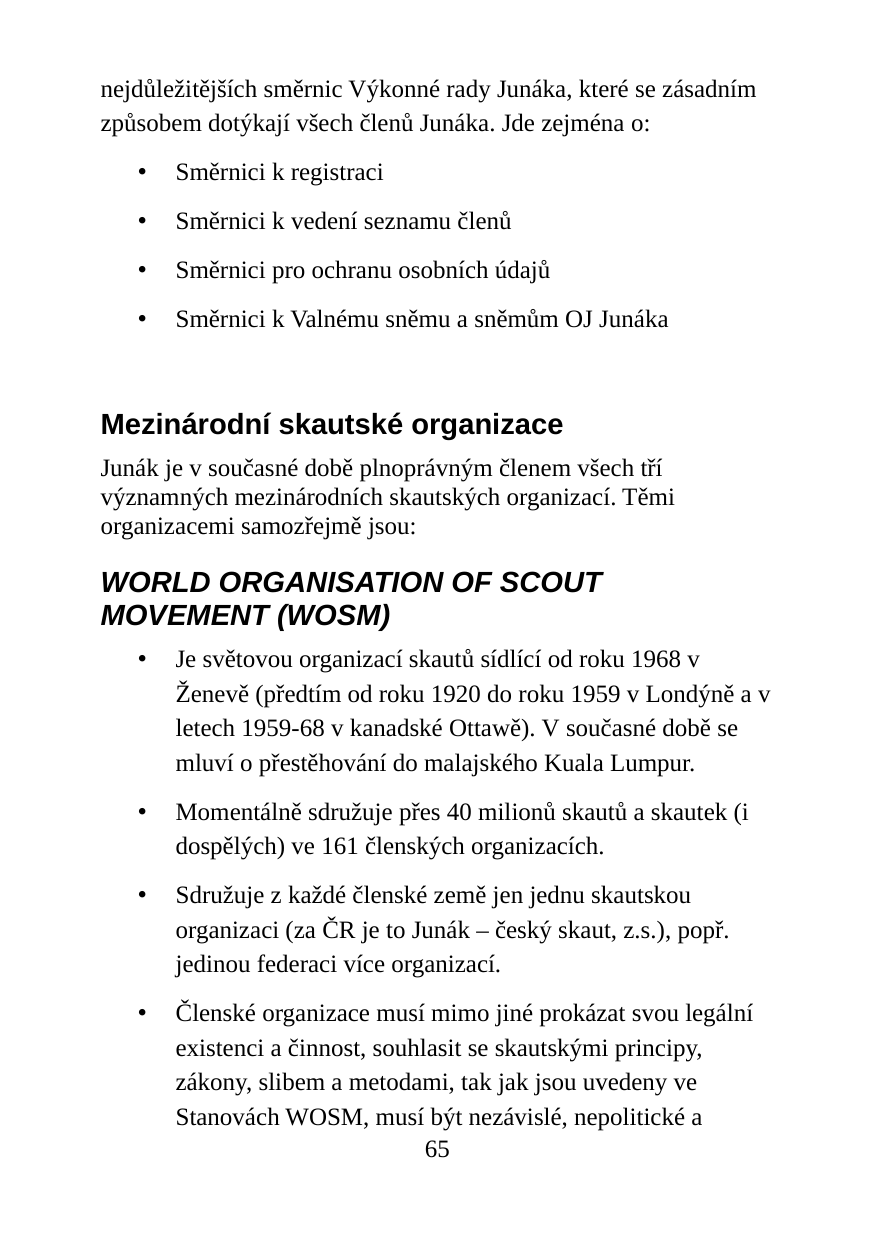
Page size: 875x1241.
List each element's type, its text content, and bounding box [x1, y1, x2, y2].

subtitle Mezinárodní skautské organizace [100, 407, 774, 441]
list Sdružuje z každé členské země jen jednu skautskou organizaci (za ČR je to Junák – český skaut, z.s.), popř. jedinou federaci více organizací. [138, 880, 774, 978]
list Je světovou organizací skautů sídlící od roku 1968 v Ženevě (předtím od roku 1920 do roku 1959 v Londýně a v letech 1959-68 v kanadské Ottawě). V současné době se mluví o přestěhování do malajského Kuala Lumpur. [138, 644, 774, 776]
list Směrnici k Valnému sněmu a sněmům OJ Junáka [138, 304, 774, 333]
text nejdůležitějších směrnic Výkonné rady Junáka, které se zásadním způsobem dotýkají všech členů Junáka. Jde zejména o: [100, 74, 774, 137]
text Junák je v současné době plnoprávným členem všech tří významných mezinárodních skautských organizací. Těmi organizacemi samozřejmě jsou: [100, 453, 774, 539]
list Směrnici k vedení seznamu členů [138, 206, 774, 235]
list Směrnici pro ochranu osobních údajů [138, 255, 774, 284]
list Směrnici k registraci [138, 157, 774, 186]
list Momentálně sdružuje přes 40 milionů skautů a skautek (i dospělých) ve 161 členských organizacích. [138, 797, 774, 860]
list Členské organizace musí mimo jiné prokázat svou legální existenci a činnost, souhlasit se skautskými principy, zákony, slibem a metodami, tak jak jsou uvedeny ve Stanovách WOSM, musí být nezávislé, nepolitické a [138, 998, 774, 1130]
subtitle WORLD ORGANISATION OF SCOUT MOVEMENT (WOSM) [100, 564, 774, 632]
